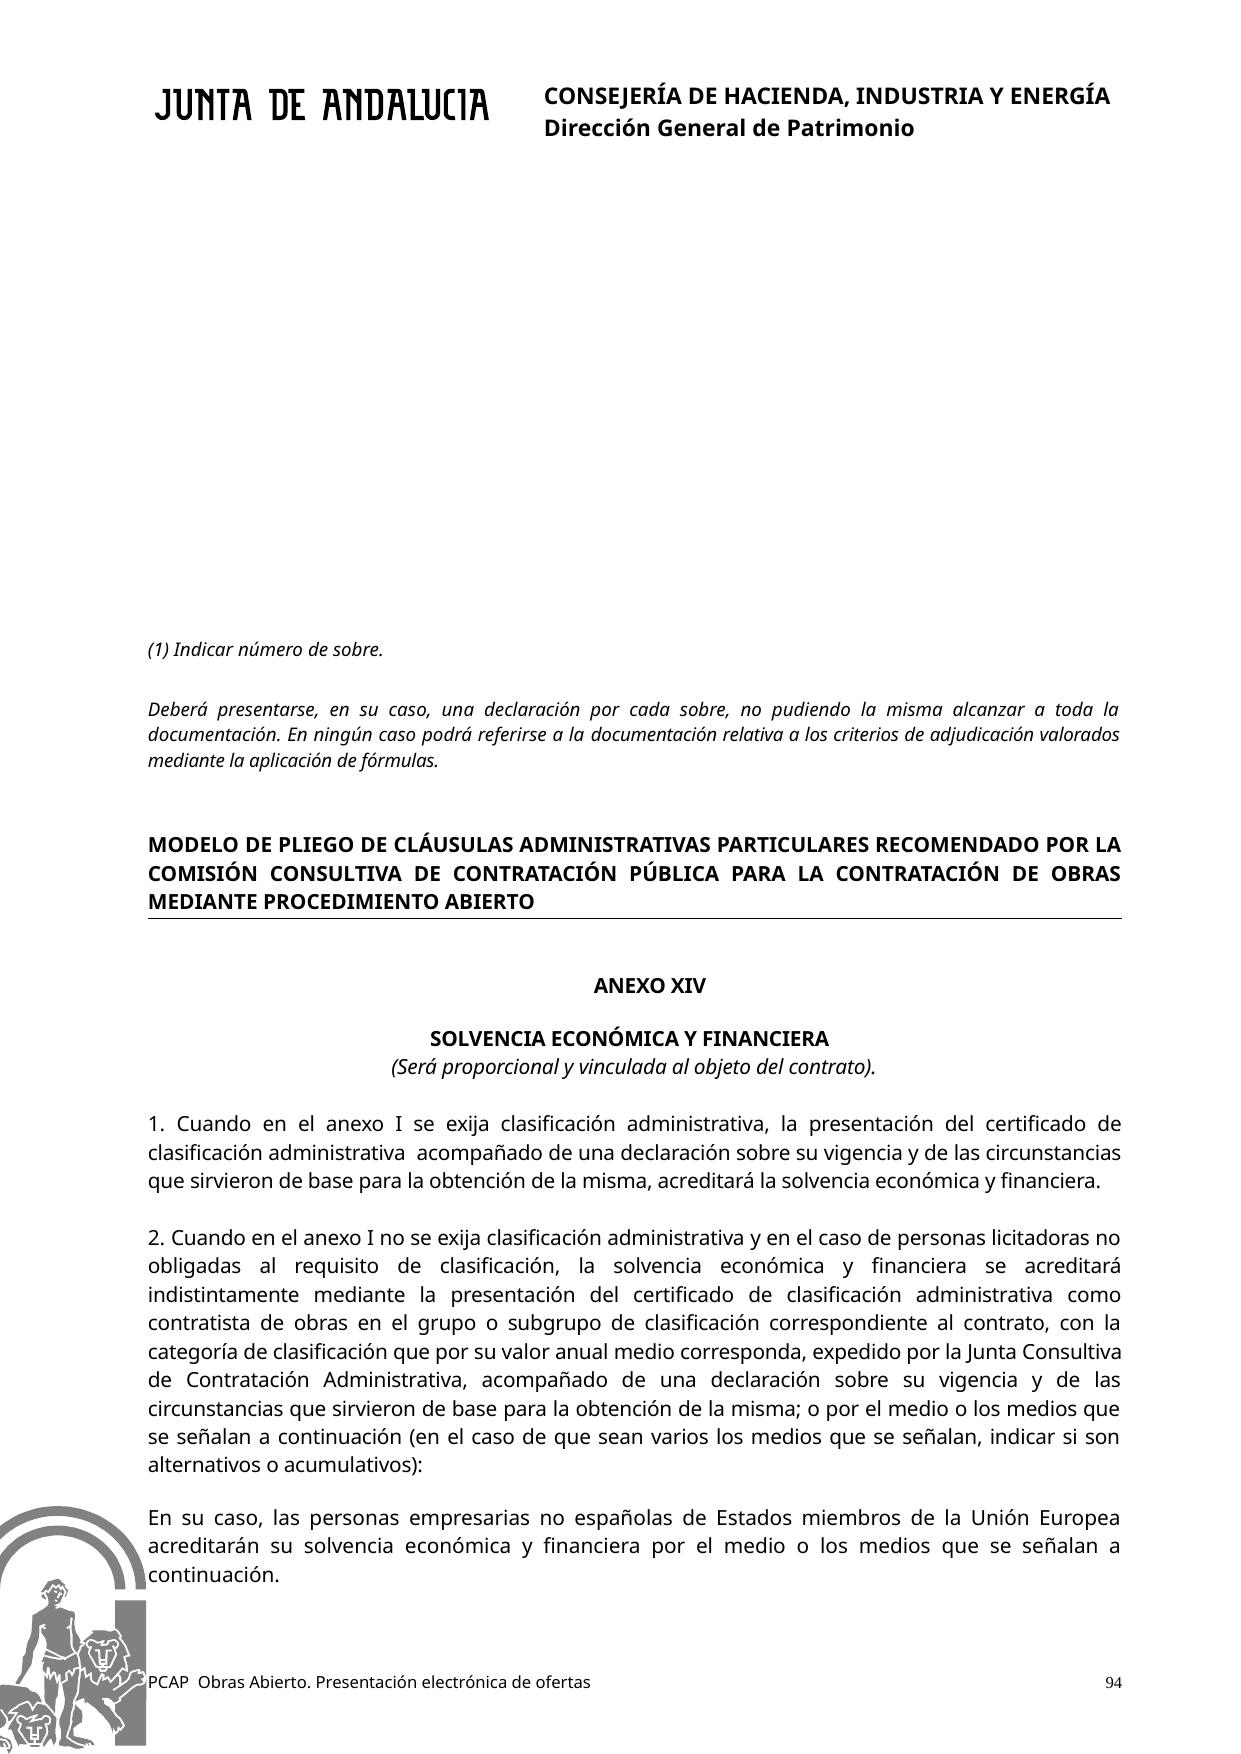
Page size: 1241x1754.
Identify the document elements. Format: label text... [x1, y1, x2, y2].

text SOLVENCIA ECONÓMICA Y FINANCIERA [148, 1024, 1122, 1052]
text (Será proporcional y vinculada al objeto del contrato). [148, 1052, 1122, 1081]
text En su caso, las personas empresarias no españolas de Estados miembros de la Unión Europea acreditarán su solvencia económica y financiera por el medio o los medios que se señalan a continuación. [151, 1503, 1122, 1588]
text Deberá presentarse, en su caso, una declaración por cada sobre, no pudiendo la misma alcanzar a toda la documentación. En ningún caso podrá referirse a la documentación relativa a los criterios de adjudicación valorados mediante la aplicación de fórmulas. [148, 696, 1122, 772]
text (1) Indicar número de sobre. [148, 636, 1122, 662]
text 2. Cuando en el anexo I no se exija clasificación administrativa y en el caso de personas licitadoras no obligadas al requisito de clasificación, la solvencia económica y financiera se acreditará indistintamente mediante la presentación del certificado de clasificación administrativa como contratista de obras en el grupo o subgrupo de clasificación correspondiente al contrato, con la categoría de clasificación que por su valor anual medio corresponda, expedido por la Junta Consultiva de Contratación Administrativa, acompañado de una declaración sobre su vigencia y de las circunstancias que sirvieron de base para la obtención de la misma; o por el medio o los medios que se señalan a continuación (en el caso de que sean varios los medios que se señalan, indicar si son alternativos o acumulativos): [148, 1223, 1122, 1479]
text MODELO DE PLIEGO DE CLÁUSULAS ADMINISTRATIVAS PARTICULARES RECOMENDADO POR LA COMISIÓN CONSULTIVA DE CONTRATACIÓN PÚBLICA PARA LA CONTRATACIÓN DE OBRAS MEDIANTE PROCEDIMIENTO ABIERTO [148, 831, 1122, 918]
text 1. Cuando en el anexo I se exija clasificación administrativa, la presentación del certificado de clasificación administrativa acompañado de una declaración sobre su vigencia y de las circunstancias que sirvieron de base para la obtención de la misma, acreditará la solvencia económica y financiera. [148, 1109, 1122, 1194]
text ANEXO XIV [177, 971, 1122, 1000]
